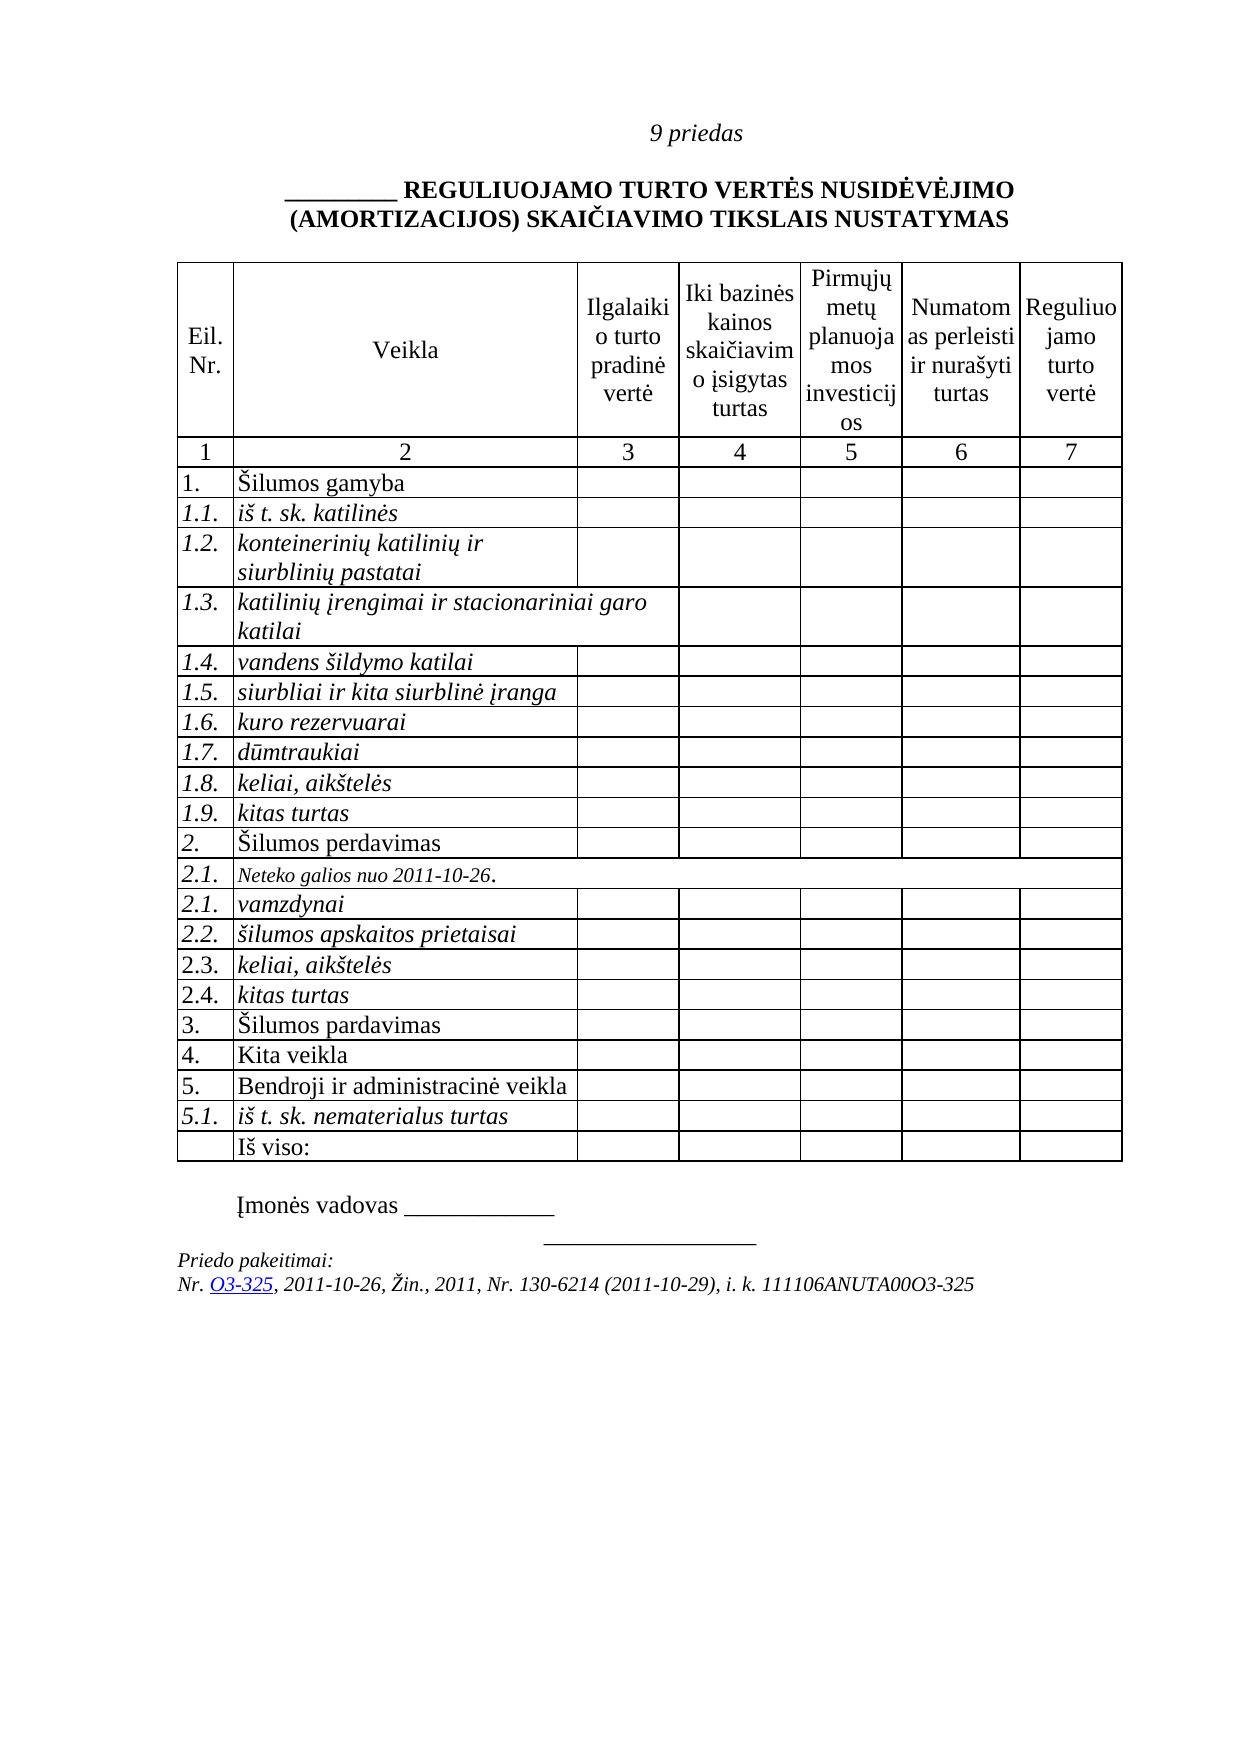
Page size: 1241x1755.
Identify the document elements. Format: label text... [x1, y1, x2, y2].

text _________________ [177, 1219, 1122, 1248]
table_cell [680, 798, 800, 827]
table_cell 4. [178, 1041, 233, 1069]
table_cell [680, 677, 800, 706]
table_cell [680, 889, 800, 918]
table_cell [680, 1132, 800, 1160]
table_cell Neteko galios nuo 2011-10-26. [234, 859, 1121, 887]
table_cell [1021, 468, 1121, 497]
table_cell Šilumos pardavimas [234, 1010, 577, 1039]
table_cell [1021, 920, 1121, 948]
table_cell 7 [1021, 438, 1121, 466]
table_cell [801, 920, 901, 948]
table_cell kitas turtas [234, 798, 577, 827]
table_cell [680, 1071, 800, 1100]
table_cell [903, 768, 1019, 797]
table_cell [801, 738, 901, 766]
table_cell [801, 1071, 901, 1100]
table_cell [1021, 1071, 1121, 1100]
table_cell iš t. sk. katilinės [234, 498, 577, 527]
table_cell keliai, aikštelės [234, 950, 577, 978]
table_cell 1.7. [178, 738, 233, 766]
table_cell 2.1. [178, 889, 233, 918]
table_cell [801, 889, 901, 918]
table_cell 5.1. [178, 1101, 233, 1130]
table_cell [578, 1010, 678, 1039]
table_cell [680, 738, 800, 766]
table_cell [801, 528, 901, 586]
table_cell [578, 950, 678, 978]
table_cell šilumos apskaitos prietaisai [234, 920, 577, 948]
table_cell 1 [178, 438, 233, 466]
table_cell [1021, 768, 1121, 797]
table_cell [680, 528, 800, 586]
table_cell [801, 707, 901, 736]
table_cell [1021, 828, 1121, 857]
table_cell 5. [178, 1071, 233, 1100]
text _________ REGULIUOJAMO TURTO VERTĖS NUSIDĖVĖJIMO (AMORTIZACIJOS) SKAIČIAVIMO TIKSLAIS NUSTATYMAS [177, 176, 1122, 233]
table_cell [578, 1071, 678, 1100]
table_cell katilinių įrengimai ir stacionariniai garo katilai [234, 588, 678, 645]
table_cell [1021, 588, 1121, 645]
table_cell [801, 647, 901, 675]
table_cell [1021, 1010, 1121, 1039]
table_cell [578, 828, 678, 857]
table_cell [903, 1041, 1019, 1069]
table_cell [680, 1010, 800, 1039]
table_cell 2. [178, 828, 233, 857]
table_cell vandens šildymo katilai [234, 647, 577, 675]
table_cell [578, 738, 678, 766]
table_cell [903, 498, 1019, 527]
table_cell [801, 1132, 901, 1160]
table_cell [578, 647, 678, 675]
table_cell [1021, 980, 1121, 1009]
table_cell [903, 468, 1019, 497]
table_cell [578, 1041, 678, 1069]
table_cell 1.9. [178, 798, 233, 827]
table_cell [903, 1132, 1019, 1160]
table_cell iš t. sk. nematerialus turtas [234, 1101, 577, 1130]
table_cell [1021, 798, 1121, 827]
table_cell kitas turtas [234, 980, 577, 1009]
table_cell [903, 707, 1019, 736]
table_cell [680, 1041, 800, 1069]
table_cell Iš viso: [234, 1132, 577, 1160]
table_cell [1021, 950, 1121, 978]
text 9 priedas [649, 118, 1122, 147]
table_cell [801, 468, 901, 497]
table_cell [903, 828, 1019, 857]
table_cell [903, 798, 1019, 827]
table_cell [1021, 707, 1121, 736]
table_cell [903, 738, 1019, 766]
table_cell [801, 677, 901, 706]
table_cell [578, 920, 678, 948]
table_cell 5 [801, 438, 901, 466]
table_cell [903, 588, 1019, 645]
table_cell [680, 1101, 800, 1130]
table_cell [578, 980, 678, 1009]
table_cell [801, 950, 901, 978]
table_cell 1.6. [178, 707, 233, 736]
table_cell [680, 768, 800, 797]
table_cell [578, 528, 678, 586]
table_header Reguliuojamo turto vertė [1021, 263, 1121, 436]
table_cell [578, 768, 678, 797]
table_cell 1.1. [178, 498, 233, 527]
table_cell [680, 950, 800, 978]
table_cell [1021, 738, 1121, 766]
table_cell [680, 828, 800, 857]
table_cell 2.2. [178, 920, 233, 948]
table_cell [680, 980, 800, 1009]
table_cell [578, 498, 678, 527]
table_cell [903, 920, 1019, 948]
table_cell keliai, aikštelės [234, 768, 577, 797]
table_cell [801, 588, 901, 645]
table_cell 1. [178, 468, 233, 497]
table_cell 1.4. [178, 647, 233, 675]
table_cell [578, 1101, 678, 1130]
table_cell Šilumos perdavimas [234, 828, 577, 857]
table_cell 2.3. [178, 950, 233, 978]
table_cell 1.3. [178, 588, 233, 645]
table_cell kuro rezervuarai [234, 707, 577, 736]
table_cell [903, 1010, 1019, 1039]
table_cell [680, 498, 800, 527]
table_cell Šilumos gamyba [234, 468, 577, 497]
table_cell [903, 1101, 1019, 1130]
table_cell 1.8. [178, 768, 233, 797]
table_cell [178, 1132, 233, 1160]
table_cell [1021, 498, 1121, 527]
table_cell [578, 1132, 678, 1160]
table_cell 6 [903, 438, 1019, 466]
table_cell konteinerinių katilinių ir siurblinių pastatai [234, 528, 577, 586]
table_cell [680, 707, 800, 736]
table_header Numatomas perleisti ir nurašyti turtas [903, 263, 1019, 436]
table_cell 2.4. [178, 980, 233, 1009]
table_cell [801, 1010, 901, 1039]
table_cell [680, 647, 800, 675]
table_cell [903, 889, 1019, 918]
table_cell [903, 647, 1019, 675]
table_cell [903, 677, 1019, 706]
table_cell [578, 798, 678, 827]
table_cell siurbliai ir kita siurblinė įranga [234, 677, 577, 706]
text Priedo pakeitimai: [177, 1248, 1122, 1272]
table_cell 1.2. [178, 528, 233, 586]
table_cell dūmtraukiai [234, 738, 577, 766]
table_cell [578, 707, 678, 736]
table_cell [680, 468, 800, 497]
table_cell [1021, 889, 1121, 918]
table_cell [801, 768, 901, 797]
table_cell [680, 920, 800, 948]
table_cell [903, 950, 1019, 978]
table_cell vamzdynai [234, 889, 577, 918]
table_cell [578, 468, 678, 497]
table_header Eil. Nr. [178, 263, 233, 436]
table_cell [578, 889, 678, 918]
table_cell Kita veikla [234, 1041, 577, 1069]
table_cell [680, 588, 800, 645]
table_cell [801, 828, 901, 857]
table_cell [801, 498, 901, 527]
table_header Ilgalaikio turto pradinė vertė [578, 263, 678, 436]
table_cell 4 [680, 438, 800, 466]
table_cell [801, 798, 901, 827]
table_cell [1021, 528, 1121, 586]
table_cell [1021, 1132, 1121, 1160]
table_cell [801, 1041, 901, 1069]
table_header Pirmųjų metų planuojamos investicijos [801, 263, 901, 436]
table_cell [578, 677, 678, 706]
table_cell [903, 1071, 1019, 1100]
table_cell [1021, 677, 1121, 706]
table_header Iki bazinės kainos skaičiavimo įsigytas turtas [680, 263, 800, 436]
table_cell 2 [234, 438, 577, 466]
table_cell [1021, 1041, 1121, 1069]
table_cell Bendroji ir administracinė veikla [234, 1071, 577, 1100]
table_cell [903, 980, 1019, 1009]
text Nr. O3-325, 2011-10-26, Žin., 2011, Nr. 130-6214 (2011-10-29), i. k. 111106ANUTA00O3-325 [177, 1272, 1122, 1296]
table_cell 2.1. [178, 859, 233, 887]
table_cell [801, 1101, 901, 1130]
table_cell [801, 980, 901, 1009]
table_cell 1.5. [178, 677, 233, 706]
table_cell 3. [178, 1010, 233, 1039]
text Įmonės vadovas ____________ [177, 1191, 1122, 1219]
table_cell [1021, 647, 1121, 675]
table_cell [903, 528, 1019, 586]
table_cell 3 [578, 438, 678, 466]
table_header Veikla [234, 263, 577, 436]
table_cell [1021, 1101, 1121, 1130]
